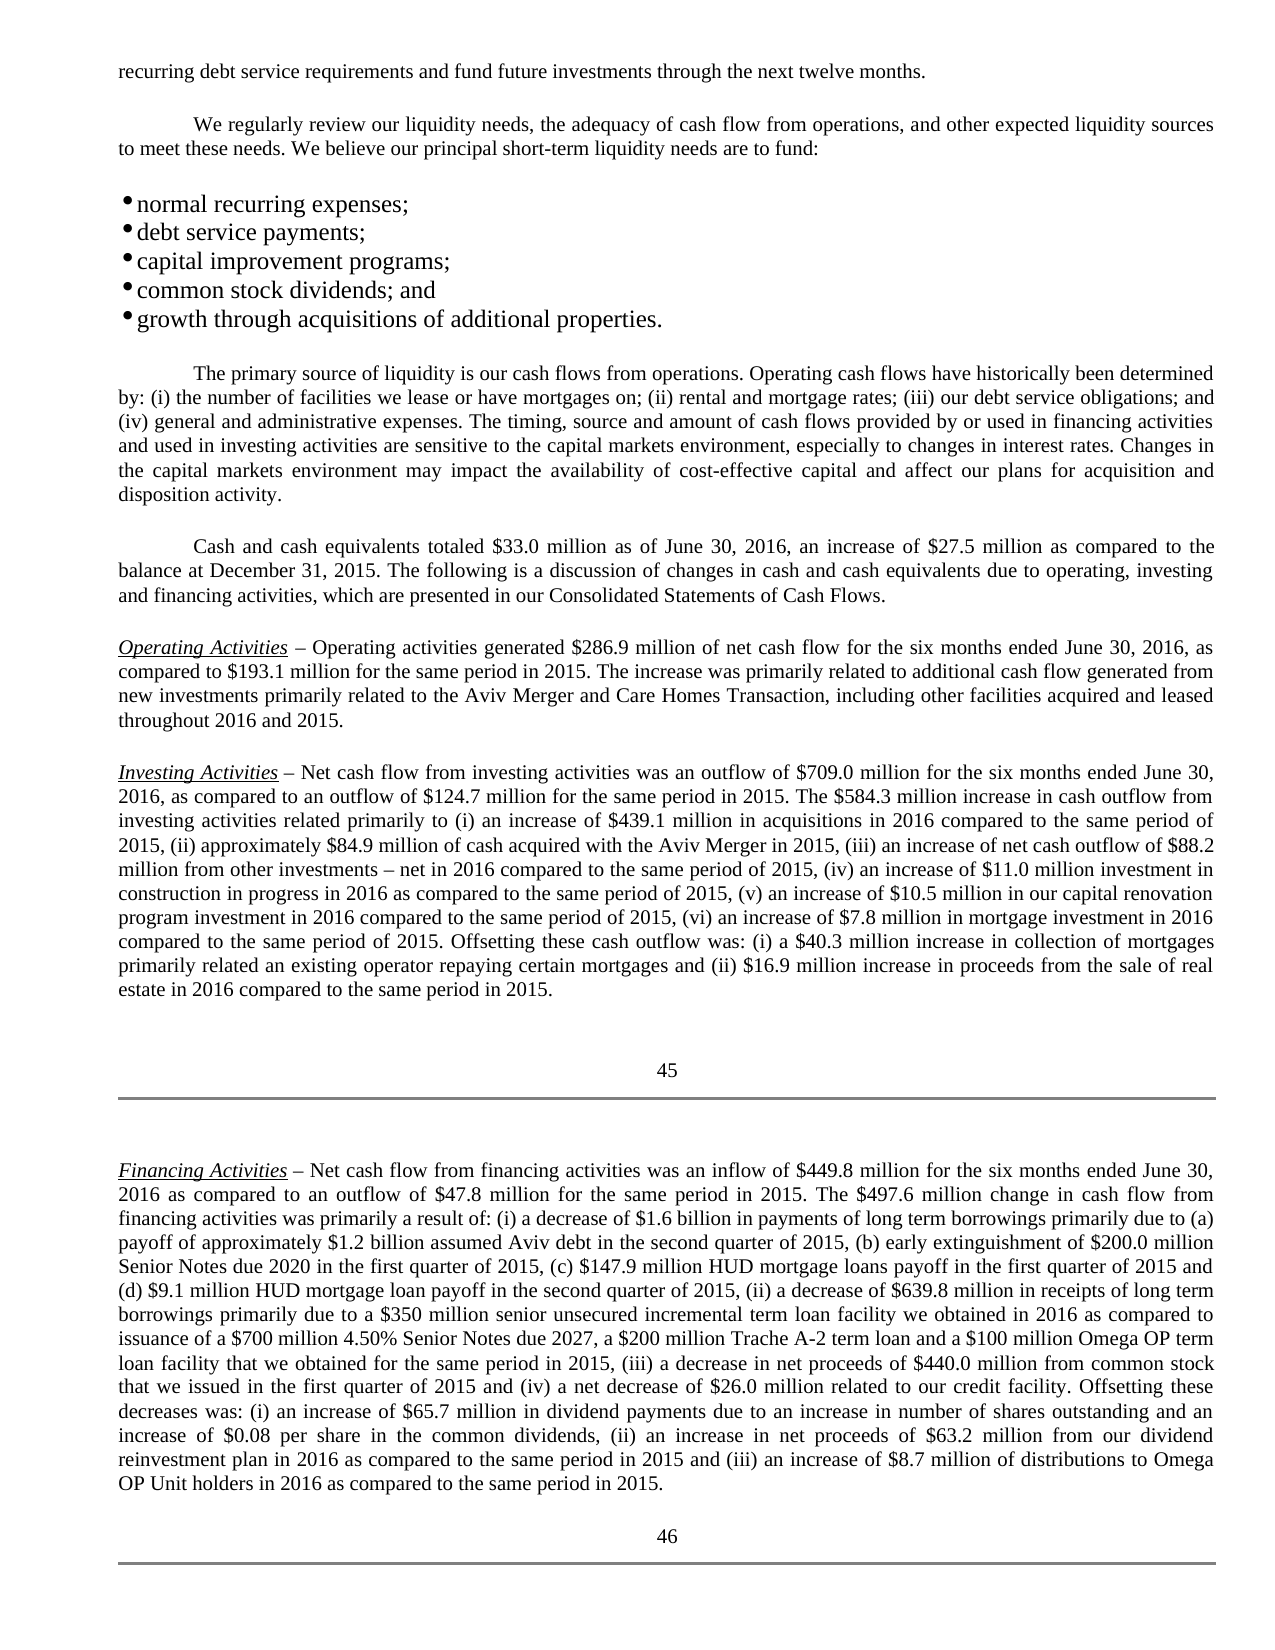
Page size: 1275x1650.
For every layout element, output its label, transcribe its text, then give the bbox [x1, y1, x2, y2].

table_header common stock dividends; and [137, 275, 464, 304]
text 45 [118, 1058, 1216, 1082]
table_header [118, 275, 123, 304]
text recurring debt service requirements and fund future investments through the next twelve months. [118, 59, 1216, 83]
text Investing Activities – Net cash flow from investing activities was an outflow of $709.0 million for the six months ended June 30, 2016, as compared to an outflow of $124.7 million for the same period in 2015. The $584.3 million increase in cash outflow from investing activities related primarily to (i) an increase of $439.1 million in acquisitions in 2016 compared to the same period of 2015, (ii) approximately $84.9 million of cash acquired with the Aviv Merger in 2015, (iii) an increase of net cash outflow of $88.2 million from other investments – net in 2016 compared to the same period of 2015, (iv) an increase of $11.0 million investment in construction in progress in 2016 as compared to the same period of 2015, (v) an increase of $10.5 million in our capital renovation program investment in 2016 compared to the same period of 2015, (vi) an increase of $7.8 million in mortgage investment in 2016 compared to the same period of 2015. Offsetting these cash outflow was: (i) a $40.3 million increase in collection of mortgages primarily related an existing operator repaying certain mortgages and (ii) $16.9 million increase in proceeds from the sale of real estate in 2016 compared to the same period in 2015. [118, 760, 1216, 1001]
table_header [118, 189, 123, 217]
table_header [118, 218, 123, 246]
table_header · [123, 275, 137, 304]
table_header growth through acquisitions of additional properties. [137, 304, 713, 332]
table_header [118, 304, 123, 332]
table_header · [123, 218, 137, 246]
text Financing Activities – Net cash flow from financing activities was an inflow of $449.8 million for the six months ended June 30, 2016 as compared to an outflow of $47.8 million for the same period in 2015. The $497.6 million change in cash flow from financing activities was primarily a result of: (i) a decrease of $1.6 billion in payments of long term borrowings primarily due to (a) payoff of approximately $1.2 billion assumed Aviv debt in the second quarter of 2015, (b) early extinguishment of $200.0 million Senior Notes due 2020 in the first quarter of 2015, (c) $147.9 million HUD mortgage loans payoff in the first quarter of 2015 and (d) $9.1 million HUD mortgage loan payoff in the second quarter of 2015, (ii) a decrease of $639.8 million in receipts of long term borrowings primarily due to a $350 million senior unsecured incremental term loan facility we obtained in 2016 as compared to issuance of a $700 million 4.50% Senior Notes due 2027, a $200 million Trache A-2 term loan and a $100 million Omega OP term loan facility that we obtained for the same period in 2015, (iii) a decrease in net proceeds of $440.0 million from common stock that we issued in the first quarter of 2015 and (iv) a net decrease of $26.0 million related to our credit facility. Offsetting these decreases was: (i) an increase of $65.7 million in dividend payments due to an increase in number of shares outstanding and an increase of $0.08 per share in the common dividends, (ii) an increase in net proceeds of $63.2 million from our dividend reinvestment plan in 2016 as compared to the same period in 2015 and (iii) an increase of $8.7 million of distributions to Omega OP Unit holders in 2016 as compared to the same period in 2015. [118, 1158, 1216, 1495]
table_header · [123, 304, 137, 332]
text Cash and cash equivalents totaled $33.0 million as of June 30, 2016, an increase of $27.5 million as compared to the balance at December 31, 2015. The following is a discussion of changes in cash and cash equivalents due to operating, investing and financing activities, which are presented in our Consolidated Statements of Cash Flows. [118, 534, 1216, 607]
table_header normal recurring expenses; [137, 189, 430, 217]
table_header · [123, 246, 137, 275]
text Operating Activities – Operating activities generated $286.9 million of net cash flow for the six months ended June 30, 2016, as compared to $193.1 million for the same period in 2015. The increase was primarily related to additional cash flow generated from new investments primarily related to the Aviv Merger and Care Homes Transaction, including other facilities acquired and leased throughout 2016 and 2015. [118, 635, 1216, 732]
table_header debt service payments; [137, 218, 386, 246]
table_header [118, 246, 123, 275]
text 46 [118, 1523, 1216, 1548]
text We regularly review our liquidity needs, the adequacy of cash flow from operations, and other expected liquidity sources to meet these needs. We believe our principal short-term liquidity needs are to fund: [118, 112, 1216, 160]
table_header · [123, 189, 137, 217]
table_header capital improvement programs; [137, 246, 475, 275]
text The primary source of liquidity is our cash flows from operations. Operating cash flows have historically been determined by: (i) the number of facilities we lease or have mortgages on; (ii) rental and mortgage rates; (iii) our debt service obligations; and (iv) general and administrative expenses. The timing, source and amount of cash flows provided by or used in financing activities and used in investing activities are sensitive to the capital markets environment, especially to changes in interest rates. Changes in the capital markets environment may impact the availability of cost-effective capital and affect our plans for acquisition and disposition activity. [118, 361, 1216, 506]
